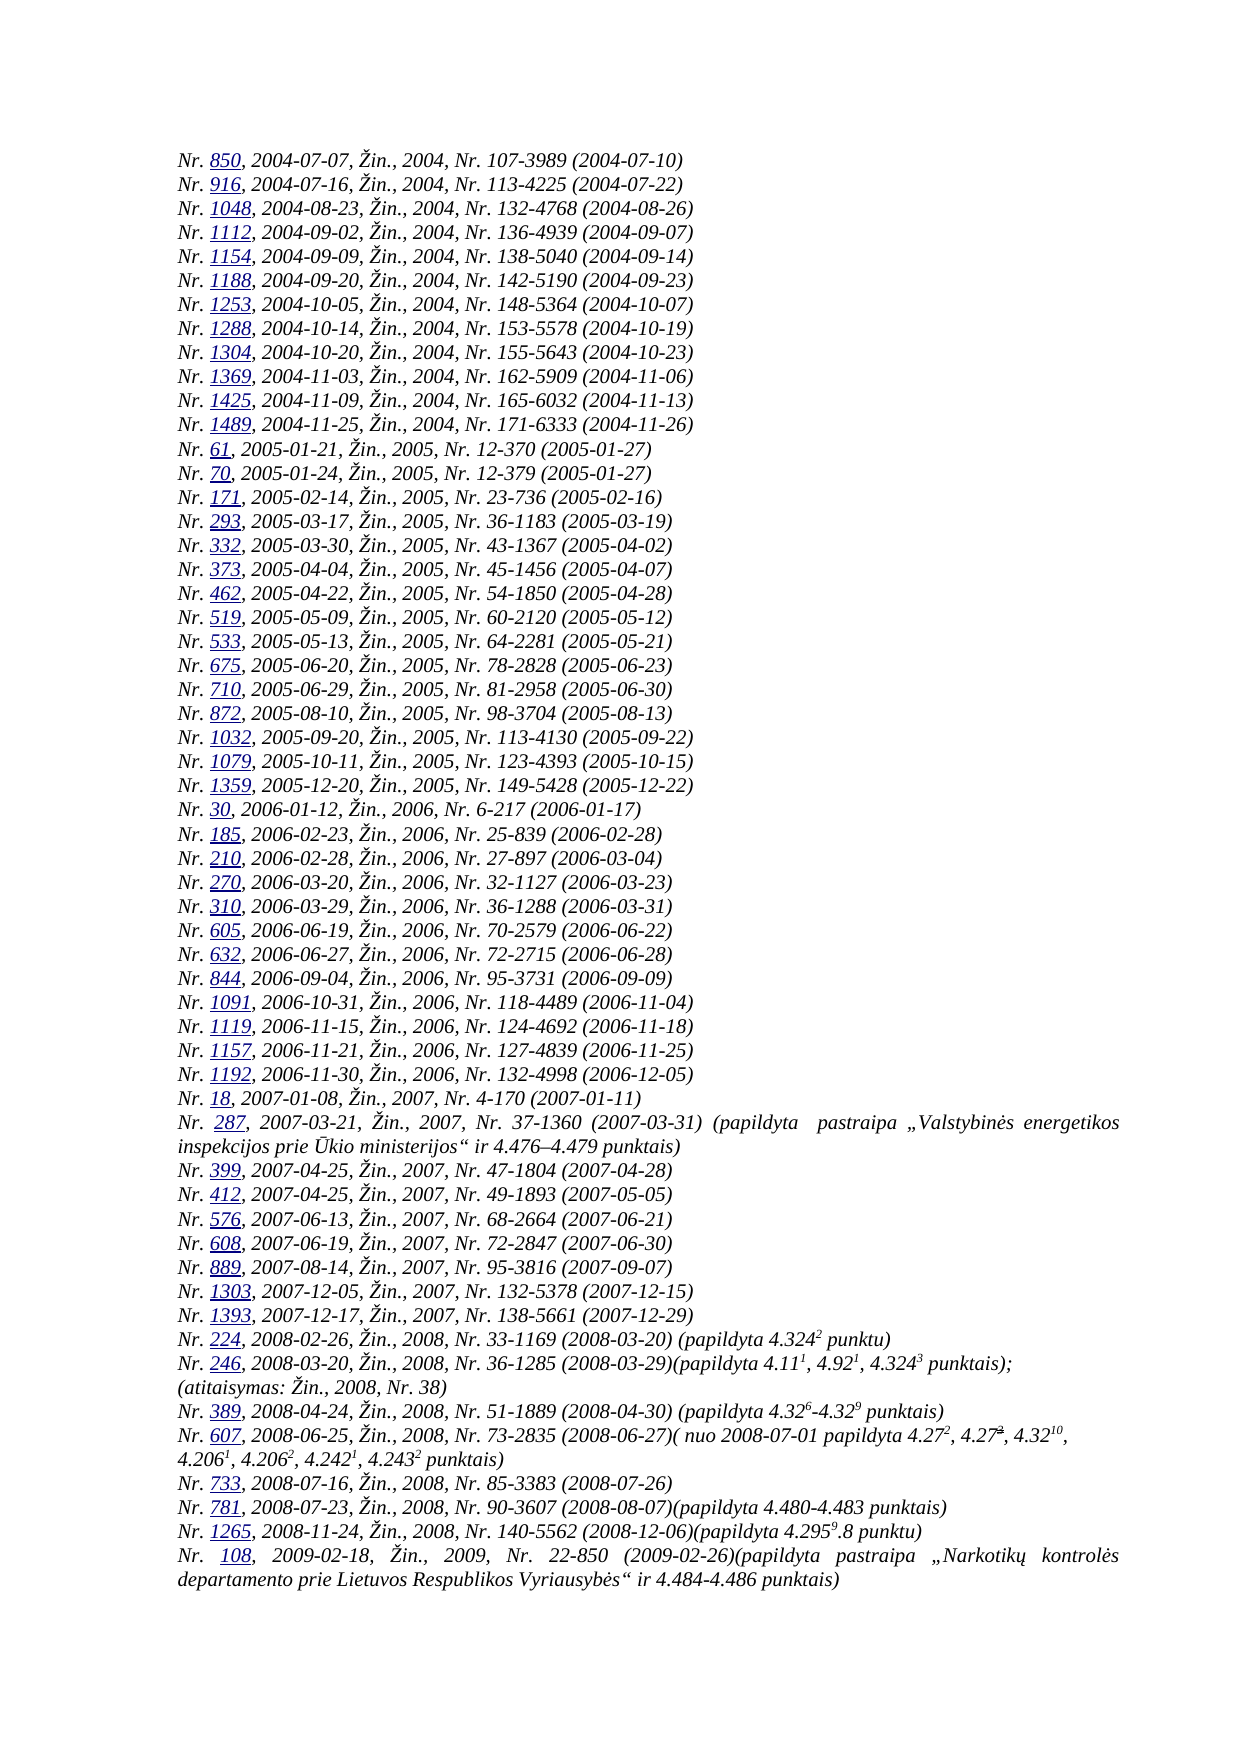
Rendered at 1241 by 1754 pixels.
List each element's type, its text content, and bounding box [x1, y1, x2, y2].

text Nr. 1154, 2004-09-09, Žin., 2004, Nr. 138-5040 (2004-09-14) [177, 244, 1122, 268]
text Nr. 310, 2006-03-29, Žin., 2006, Nr. 36-1288 (2006-03-31) [177, 894, 1122, 918]
text Nr. 287, 2007-03-21, Žin., 2007, Nr. 37-1360 (2007-03-31) (papildyta pastraipa „Valstybinės energetikos inspekcijos prie Ūkio ministerijos“ ir 4.476–4.479 punktais) [177, 1110, 1122, 1158]
text Nr. 608, 2007-06-19, Žin., 2007, Nr. 72-2847 (2007-06-30) [177, 1231, 1122, 1254]
text Nr. 1253, 2004-10-05, Žin., 2004, Nr. 148-5364 (2004-10-07) [177, 292, 1122, 316]
text Nr. 61, 2005-01-21, Žin., 2005, Nr. 12-370 (2005-01-27) [177, 436, 1122, 461]
text Nr. 781, 2008-07-23, Žin., 2008, Nr. 90-3607 (2008-08-07)(papildyta 4.480-4.483 punktais) [177, 1495, 1122, 1519]
text Nr. 916, 2004-07-16, Žin., 2004, Nr. 113-4225 (2004-07-22) [177, 172, 1122, 196]
text Nr. 332, 2005-03-30, Žin., 2005, Nr. 43-1367 (2005-04-02) [177, 533, 1122, 557]
text Nr. 30, 2006-01-12, Žin., 2006, Nr. 6-217 (2006-01-17) [177, 797, 1122, 821]
text Nr. 1304, 2004-10-20, Žin., 2004, Nr. 155-5643 (2004-10-23) [177, 340, 1122, 364]
text Nr. 1359, 2005-12-20, Žin., 2005, Nr. 149-5428 (2005-12-22) [177, 773, 1122, 797]
text Nr. 1489, 2004-11-25, Žin., 2004, Nr. 171-6333 (2004-11-26) [177, 412, 1122, 436]
text Nr. 844, 2006-09-04, Žin., 2006, Nr. 95-3731 (2006-09-09) [177, 966, 1122, 990]
text Nr. 605, 2006-06-19, Žin., 2006, Nr. 70-2579 (2006-06-22) [177, 918, 1122, 942]
text Nr. 1091, 2006-10-31, Žin., 2006, Nr. 118-4489 (2006-11-04) [177, 990, 1122, 1014]
text Nr. 185, 2006-02-23, Žin., 2006, Nr. 25-839 (2006-02-28) [177, 821, 1122, 846]
text Nr. 399, 2007-04-25, Žin., 2007, Nr. 47-1804 (2007-04-28) [177, 1158, 1122, 1182]
text Nr. 872, 2005-08-10, Žin., 2005, Nr. 98-3704 (2005-08-13) [177, 701, 1122, 725]
text Nr. 70, 2005-01-24, Žin., 2005, Nr. 12-379 (2005-01-27) [177, 461, 1122, 484]
text Nr. 607, 2008-06-25, Žin., 2008, Nr. 73-2835 (2008-06-27)( nuo 2008-07-01 papildyta 4.272, 4.273, 4.3210, 4.2061, 4.2062, 4.2421, 4.2432 punktais) [177, 1423, 1122, 1471]
text Nr. 1112, 2004-09-02, Žin., 2004, Nr. 136-4939 (2004-09-07) [177, 220, 1122, 244]
text Nr. 675, 2005-06-20, Žin., 2005, Nr. 78-2828 (2005-06-23) [177, 653, 1122, 677]
text Nr. 519, 2005-05-09, Žin., 2005, Nr. 60-2120 (2005-05-12) [177, 605, 1122, 629]
text Nr. 210, 2006-02-28, Žin., 2006, Nr. 27-897 (2006-03-04) [177, 846, 1122, 869]
text Nr. 576, 2007-06-13, Žin., 2007, Nr. 68-2664 (2007-06-21) [177, 1206, 1122, 1231]
text Nr. 1048, 2004-08-23, Žin., 2004, Nr. 132-4768 (2004-08-26) [177, 196, 1122, 220]
text Nr. 1393, 2007-12-17, Žin., 2007, Nr. 138-5661 (2007-12-29) [177, 1303, 1122, 1327]
text Nr. 1119, 2006-11-15, Žin., 2006, Nr. 124-4692 (2006-11-18) [177, 1014, 1122, 1038]
text Nr. 850, 2004-07-07, Žin., 2004, Nr. 107-3989 (2004-07-10) [177, 148, 1122, 172]
text Nr. 462, 2005-04-22, Žin., 2005, Nr. 54-1850 (2005-04-28) [177, 581, 1122, 605]
text Nr. 533, 2005-05-13, Žin., 2005, Nr. 64-2281 (2005-05-21) [177, 629, 1122, 653]
text Nr. 224, 2008-02-26, Žin., 2008, Nr. 33-1169 (2008-03-20) (papildyta 4.3242 punktu) [177, 1327, 1122, 1351]
text Nr. 889, 2007-08-14, Žin., 2007, Nr. 95-3816 (2007-09-07) [177, 1254, 1122, 1279]
text Nr. 1079, 2005-10-11, Žin., 2005, Nr. 123-4393 (2005-10-15) [177, 749, 1122, 773]
text Nr. 1303, 2007-12-05, Žin., 2007, Nr. 132-5378 (2007-12-15) [177, 1279, 1122, 1303]
text Nr. 108, 2009-02-18, Žin., 2009, Nr. 22-850 (2009-02-26)(papildyta pastraipa „Narkotikų kontrolės departamento prie Lietuvos Respublikos Vyriausybės“ ir 4.484-4.486 punktais) [177, 1543, 1122, 1591]
text Nr. 1425, 2004-11-09, Žin., 2004, Nr. 165-6032 (2004-11-13) [177, 388, 1122, 412]
text Nr. 246, 2008-03-20, Žin., 2008, Nr. 36-1285 (2008-03-29)(papildyta 4.111, 4.921, 4.3243 punktais); (atitaisymas: Žin., 2008, Nr. 38) [177, 1351, 1122, 1399]
text Nr. 1265, 2008-11-24, Žin., 2008, Nr. 140-5562 (2008-12-06)(papildyta 4.2959.8 punktu) [177, 1519, 1122, 1543]
text Nr. 389, 2008-04-24, Žin., 2008, Nr. 51-1889 (2008-04-30) (papildyta 4.326-4.329 punktais) [177, 1399, 1122, 1423]
text Nr. 412, 2007-04-25, Žin., 2007, Nr. 49-1893 (2007-05-05) [177, 1182, 1122, 1206]
text Nr. 733, 2008-07-16, Žin., 2008, Nr. 85-3383 (2008-07-26) [177, 1471, 1122, 1495]
text Nr. 171, 2005-02-14, Žin., 2005, Nr. 23-736 (2005-02-16) [177, 484, 1122, 509]
text Nr. 270, 2006-03-20, Žin., 2006, Nr. 32-1127 (2006-03-23) [177, 869, 1122, 894]
text Nr. 1032, 2005-09-20, Žin., 2005, Nr. 113-4130 (2005-09-22) [177, 725, 1122, 749]
text Nr. 373, 2005-04-04, Žin., 2005, Nr. 45-1456 (2005-04-07) [177, 557, 1122, 581]
text Nr. 1188, 2004-09-20, Žin., 2004, Nr. 142-5190 (2004-09-23) [177, 268, 1122, 292]
text Nr. 293, 2005-03-17, Žin., 2005, Nr. 36-1183 (2005-03-19) [177, 509, 1122, 533]
text Nr. 1288, 2004-10-14, Žin., 2004, Nr. 153-5578 (2004-10-19) [177, 316, 1122, 340]
text Nr. 1369, 2004-11-03, Žin., 2004, Nr. 162-5909 (2004-11-06) [177, 364, 1122, 388]
text Nr. 1157, 2006-11-21, Žin., 2006, Nr. 127-4839 (2006-11-25) [177, 1038, 1122, 1062]
text Nr. 710, 2005-06-29, Žin., 2005, Nr. 81-2958 (2005-06-30) [177, 677, 1122, 701]
text Nr. 632, 2006-06-27, Žin., 2006, Nr. 72-2715 (2006-06-28) [177, 942, 1122, 966]
text Nr. 1192, 2006-11-30, Žin., 2006, Nr. 132-4998 (2006-12-05) [177, 1062, 1122, 1086]
text Nr. 18, 2007-01-08, Žin., 2007, Nr. 4-170 (2007-01-11) [177, 1086, 1122, 1110]
